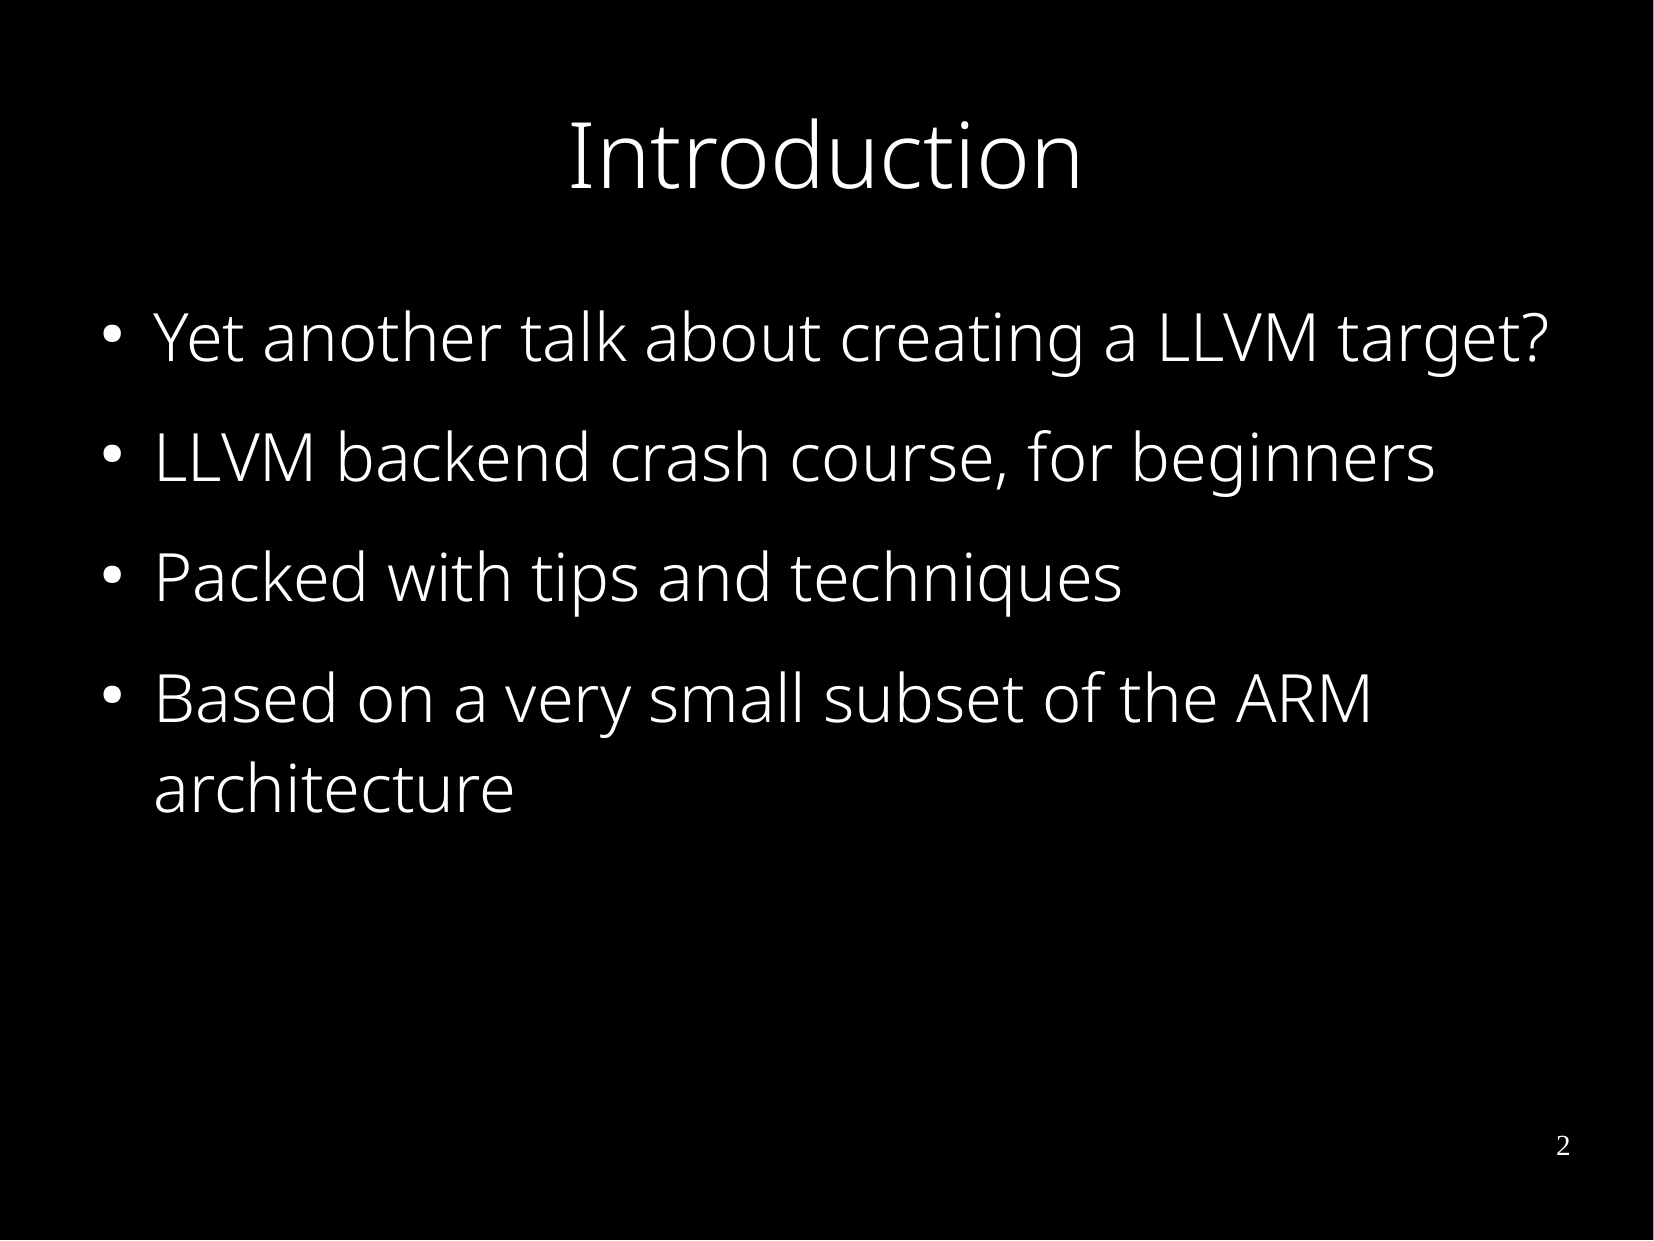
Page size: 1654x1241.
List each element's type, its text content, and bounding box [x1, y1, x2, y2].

title Introduction [82, 49, 1571, 257]
list Yet another talk about creating a LLVM target? LLVM backend crash course, for beginners Packed with tips and techniques Based on a very small subset of the ARM architecture [82, 290, 1571, 1010]
